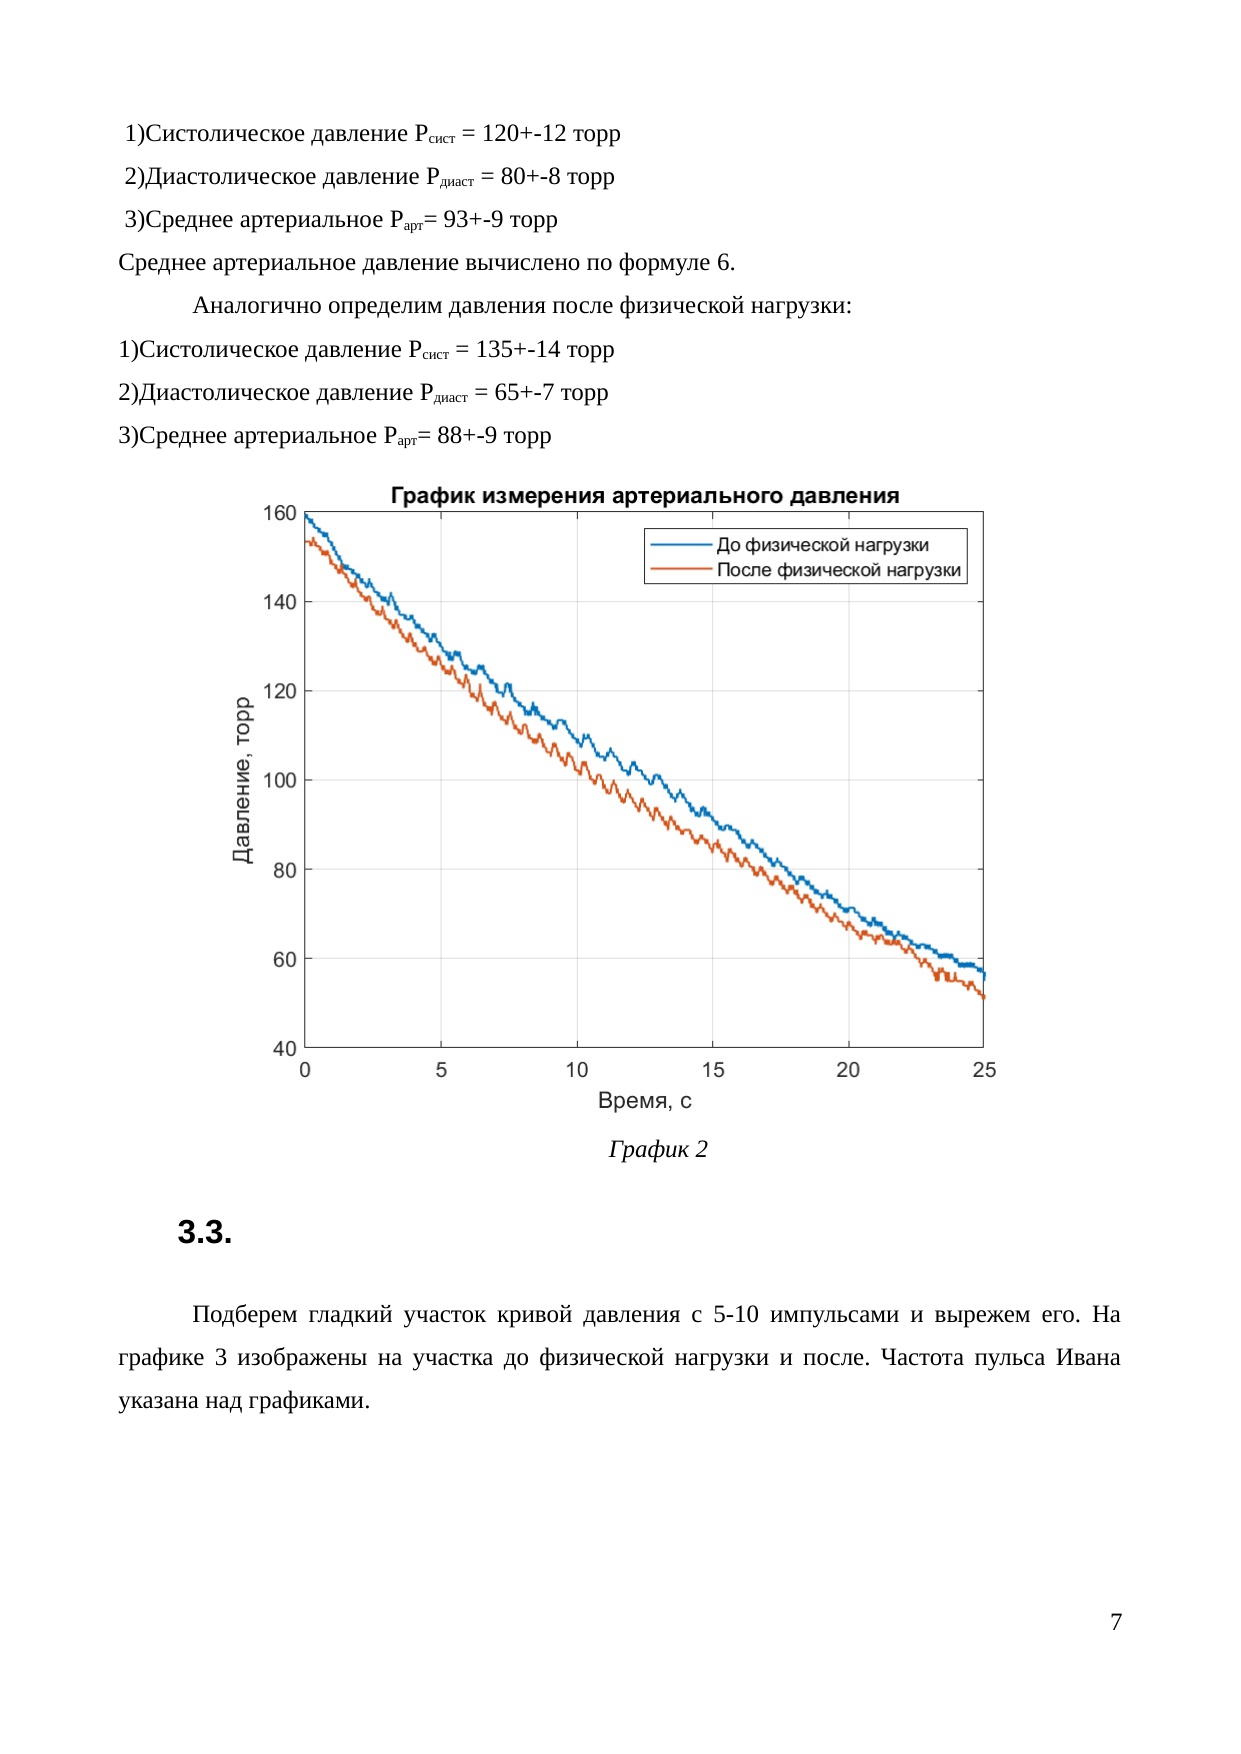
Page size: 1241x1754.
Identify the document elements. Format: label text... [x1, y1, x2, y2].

text 2)Диастолическое давление Pдиаст = 65+-7 торр [118, 377, 1122, 406]
text Аналогично определим давления после физической нагрузки: [118, 291, 1122, 319]
text 3)Среднее артериальное Pарт= 88+-9 торр [118, 420, 1122, 449]
text 2)Диастолическое давление Pдиаст = 80+-8 торр [118, 161, 1122, 190]
text Среднее артериальное давление вычислено по формуле 6. [118, 247, 1122, 276]
text График 2 [192, 1120, 1068, 1163]
picture [192, 463, 1068, 1120]
text 3)Среднее артериальное Pарт= 93+-9 торр [118, 204, 1122, 233]
text 1)Систолическое давление Pсист = 135+-14 торр [118, 334, 1122, 362]
text 1)Систолическое давление Pсист = 120+-12 торр [118, 118, 1122, 147]
text Подберем гладкий участок кривой давления с 5-10 импульсами и вырежем его. На графике 3 изображены на участка до физической нагрузки и после. Частота пульса Ивана указана над графиками. [118, 1299, 1122, 1414]
